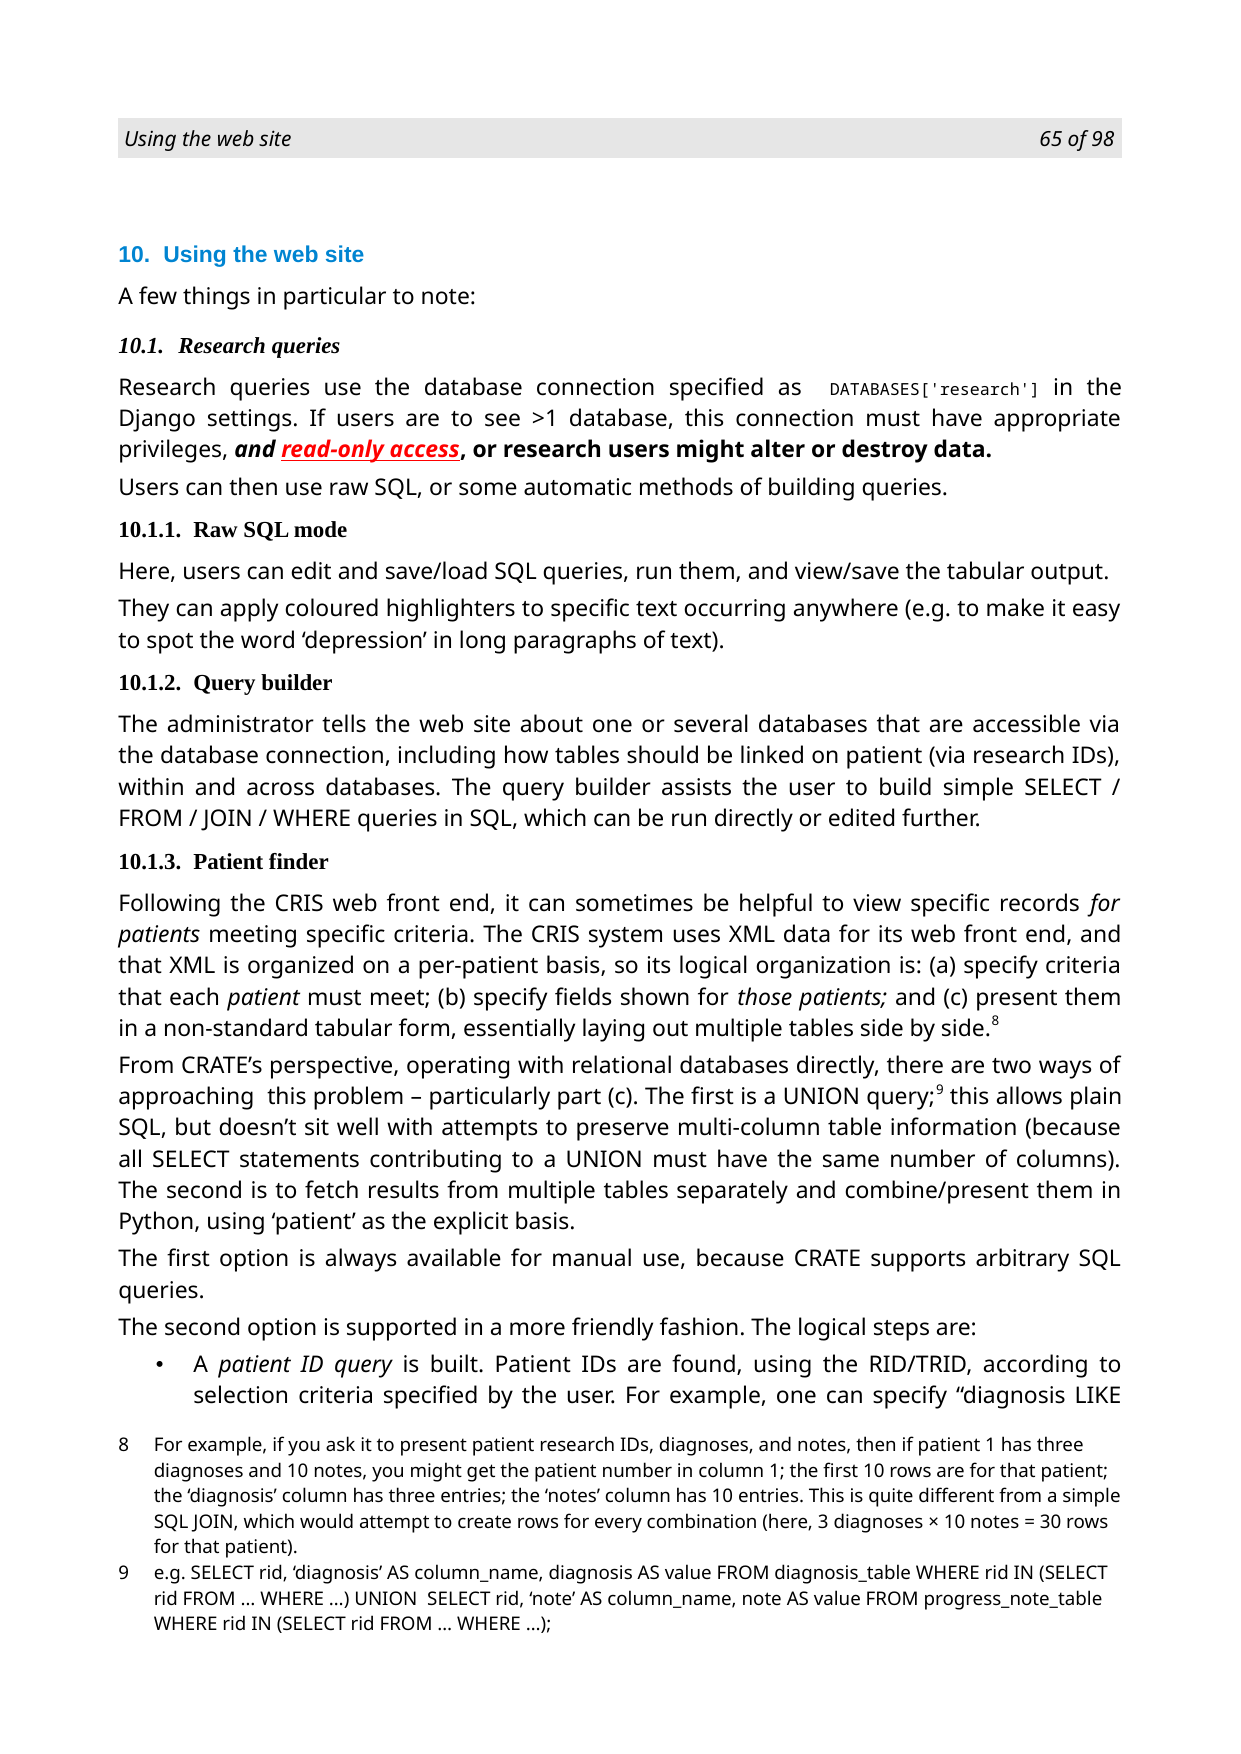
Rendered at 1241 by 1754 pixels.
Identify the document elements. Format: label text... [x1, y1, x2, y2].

subtitle Using the web site [118, 241, 1122, 267]
subtitle Raw SQL mode [118, 516, 1122, 543]
text Following the CRIS web front end, it can sometimes be helpful to view specific records for patients meeting specific criteria. The CRIS system uses XML data for its web front end, and that XML is organized on a per-patient basis, so its logical organization is: (a) specify criteria that each patient must meet; (b) specify fields shown for those patients; and (c) present them in a non-standard tabular form, essentially laying out multiple tables side by side. [118, 887, 1122, 1043]
text For example, if you ask it to present patient research IDs, diagnoses, and notes, then if patient 1 has three diagnoses and 10 notes, you might get the patient number in column 1; the first 10 rows are for that patient; the ‘diagnosis’ column has three entries; the ‘notes’ column has 10 entries. This is quite different from a simple SQL JOIN, which would attempt to create rows for every combination (here, 3 diagnoses × 10 notes = 30 rows for that patient). [118, 1432, 1122, 1559]
text They can apply coloured highlighters to specific text occurring anywhere (e.g. to make it easy to spot the word ‘depression’ in long paragraphs of text). [118, 592, 1122, 655]
text A few things in particular to note: [118, 280, 1122, 311]
subtitle Patient finder [118, 848, 1122, 874]
text The first option is always available for manual use, because CRATE supports arbitrary SQL queries. [118, 1242, 1122, 1305]
subtitle Research queries [118, 332, 1122, 358]
subtitle Query builder [118, 669, 1122, 696]
text Users can then use raw SQL, or some automatic methods of building queries. [118, 470, 1122, 502]
text The administrator tells the web site about one or several databases that are accessible via the database connection, including how tables should be linked on patient (via research IDs), within and across databases. The query builder assists the user to build simple SELECT / FROM / JOIN / WHERE queries in SQL, which can be run directly or edited further. [118, 708, 1122, 833]
text The second option is supported in a more friendly fashion. The logical steps are: [118, 1311, 1122, 1342]
text From CRATE’s perspective, operating with relational databases directly, there are two ways of approaching this problem – particularly part (c). The first is a UNION query; this allows plain SQL, but doesn’t sit well with attempts to preserve multi-column table information (because all SELECT statements contributing to a UNION must have the same number of columns). The second is to fetch results from multiple tables separately and combine/present them in Python, using ‘patient’ as the explicit basis. [118, 1049, 1122, 1236]
list A patient ID query is built. Patient IDs are found, using the RID/TRID, according to selection criteria specified by the user. For example, one can specify “diagnosis LIKE [156, 1348, 1122, 1410]
text e.g. SELECT rid, ‘diagnosis’ AS column_name, diagnosis AS value FROM diagnosis_table WHERE rid IN (SELECT rid FROM … WHERE …) UNION SELECT rid, ‘note’ AS column_name, note AS value FROM progress_note_table WHERE rid IN (SELECT rid FROM … WHERE …); [118, 1559, 1122, 1636]
text Here, users can edit and save/load SQL queries, run them, and view/save the tabular output. [118, 555, 1122, 586]
text Research queries use the database connection specified as DATABASES['research'] in the Django settings. If users are to see >1 database, this connection must have appropriate privileges, and read-only access, or research users might alter or destroy data. [118, 371, 1122, 464]
